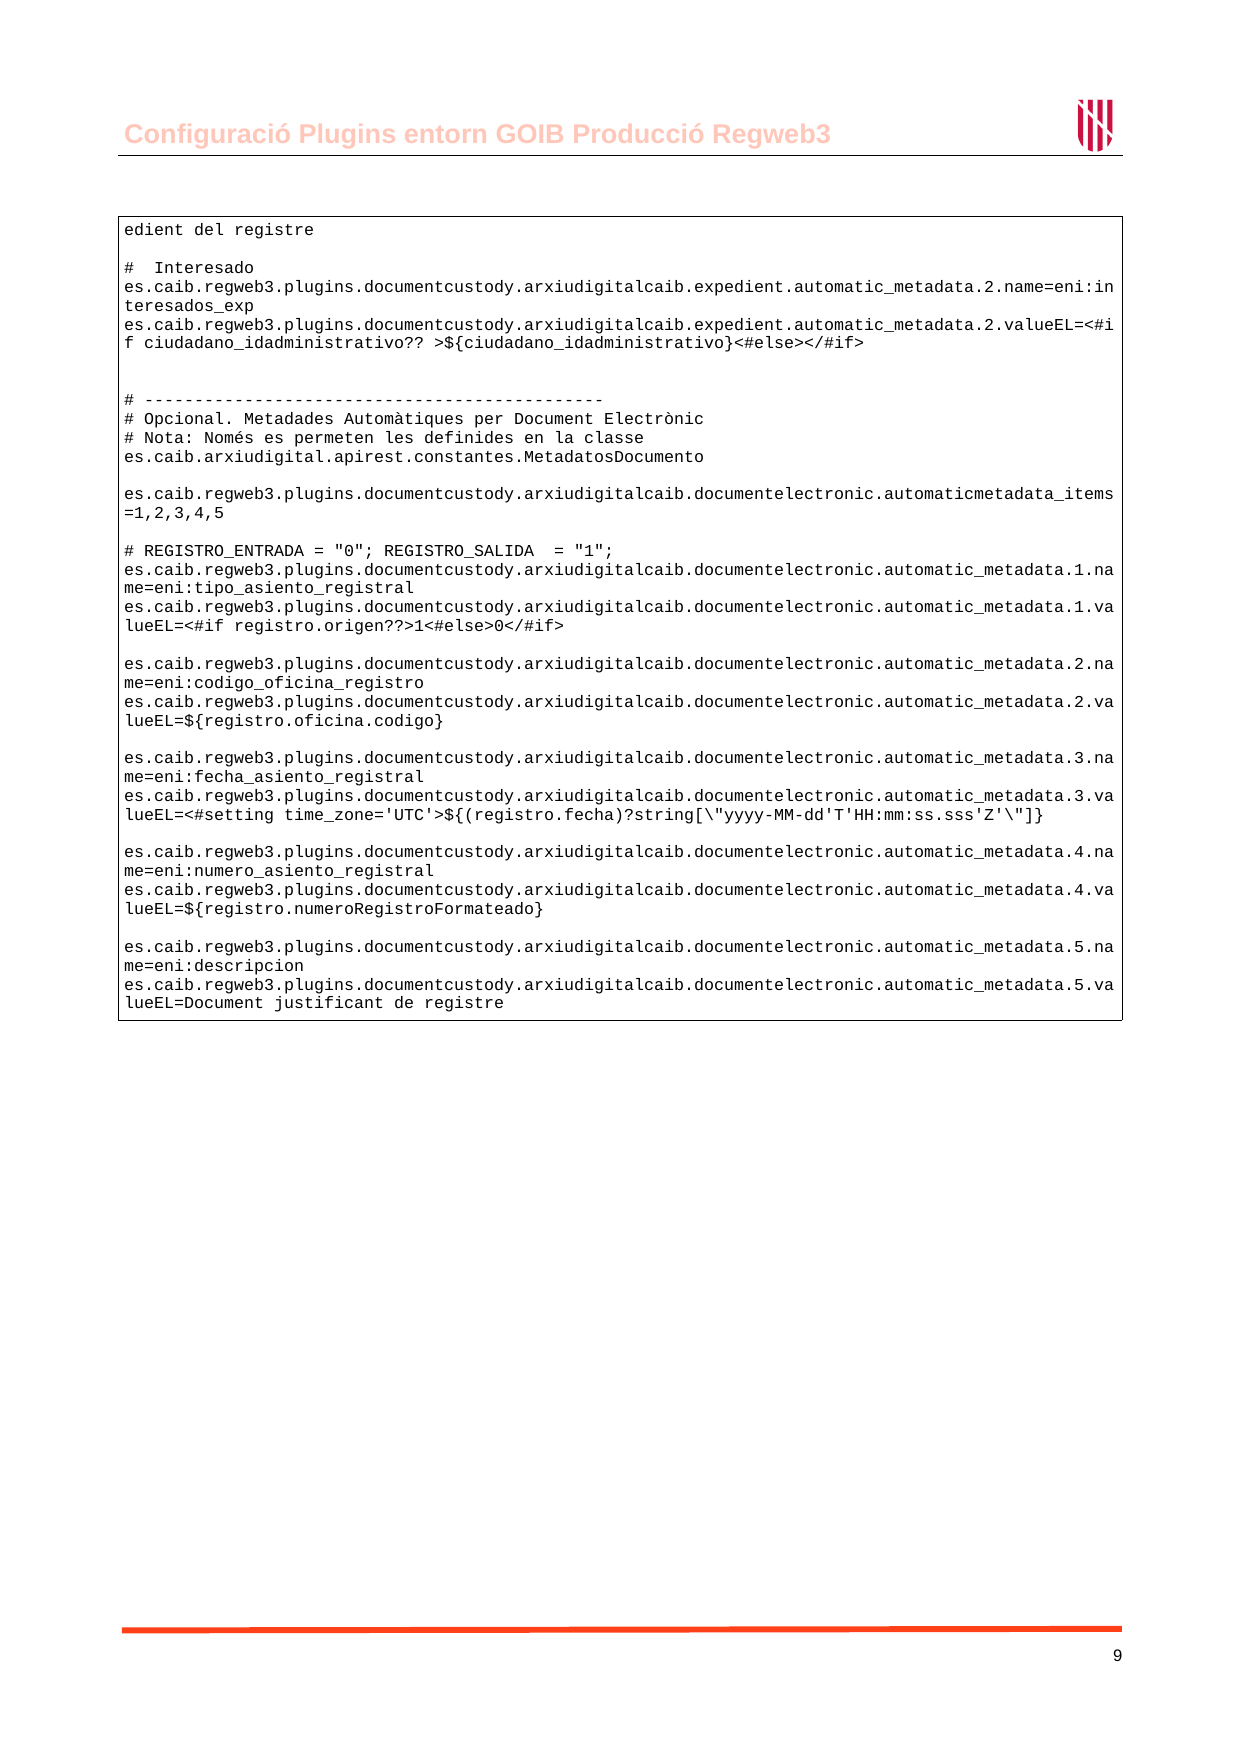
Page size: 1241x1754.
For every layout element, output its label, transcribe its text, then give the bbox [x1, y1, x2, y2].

picture [1075, 97, 1115, 153]
table_cell edient del registre # Interesado es.caib.regweb3.plugins.documentcustody.arxiudigitalcaib.expedient.automatic_metadata.2.name=eni:interesados_exp es.caib.regweb3.plugins.documentcustody.arxiudigitalcaib.expedient.automatic_metadata.2.valueEL=<#if ciudadano_idadministrativo?? >${ciudadano_idadministrativo}<#else></#if> # ---------------------------------------------- # Opcional. Metadades Automàtiques per Document Electrònic # Nota: Només es permeten les definides en la classe es.caib.arxiudigital.apirest.constantes.MetadatosDocumento es.caib.regweb3.plugins.documentcustody.arxiudigitalcaib.documentelectronic.automaticmetadata_items=1,2,3,4,5 # REGISTRO_ENTRADA = "0"; REGISTRO_SALIDA = "1"; es.caib.regweb3.plugins.documentcustody.arxiudigitalcaib.documentelectronic.automatic_metadata.1.name=eni:tipo_asiento_registral es.caib.regweb3.plugins.documentcustody.arxiudigitalcaib.documentelectronic.automatic_metadata.1.valueEL=<#if registro.origen??>1<#else>0</#if> es.caib.regweb3.plugins.documentcustody.arxiudigitalcaib.documentelectronic.automatic_metadata.2.name=eni:codigo_oficina_registro es.caib.regweb3.plugins.documentcustody.arxiudigitalcaib.documentelectronic.automatic_metadata.2.valueEL=${registro.oficina.codigo} es.caib.regweb3.plugins.documentcustody.arxiudigitalcaib.documentelectronic.automatic_metadata.3.name=eni:fecha_asiento_registral es.caib.regweb3.plugins.documentcustody.arxiudigitalcaib.documentelectronic.automatic_metadata.3.valueEL=<#setting time_zone='UTC'>${(registro.fecha)?string[\"yyyy-MM-dd'T'HH:mm:ss.sss'Z'\"]} es.caib.regweb3.plugins.documentcustody.arxiudigitalcaib.documentelectronic.automatic_metadata.4.name=eni:numero_asiento_registral es.caib.regweb3.plugins.documentcustody.arxiudigitalcaib.documentelectronic.automatic_metadata.4.valueEL=${registro.numeroRegistroFormateado} es.caib.regweb3.plugins.documentcustody.arxiudigitalcaib.documentelectronic.automatic_metadata.5.name=eni:descripcion es.caib.regweb3.plugins.documentcustody.arxiudigitalcaib.documentelectronic.automatic_metadata.5.valueEL=Document justificant de registre [119, 217, 1122, 1019]
